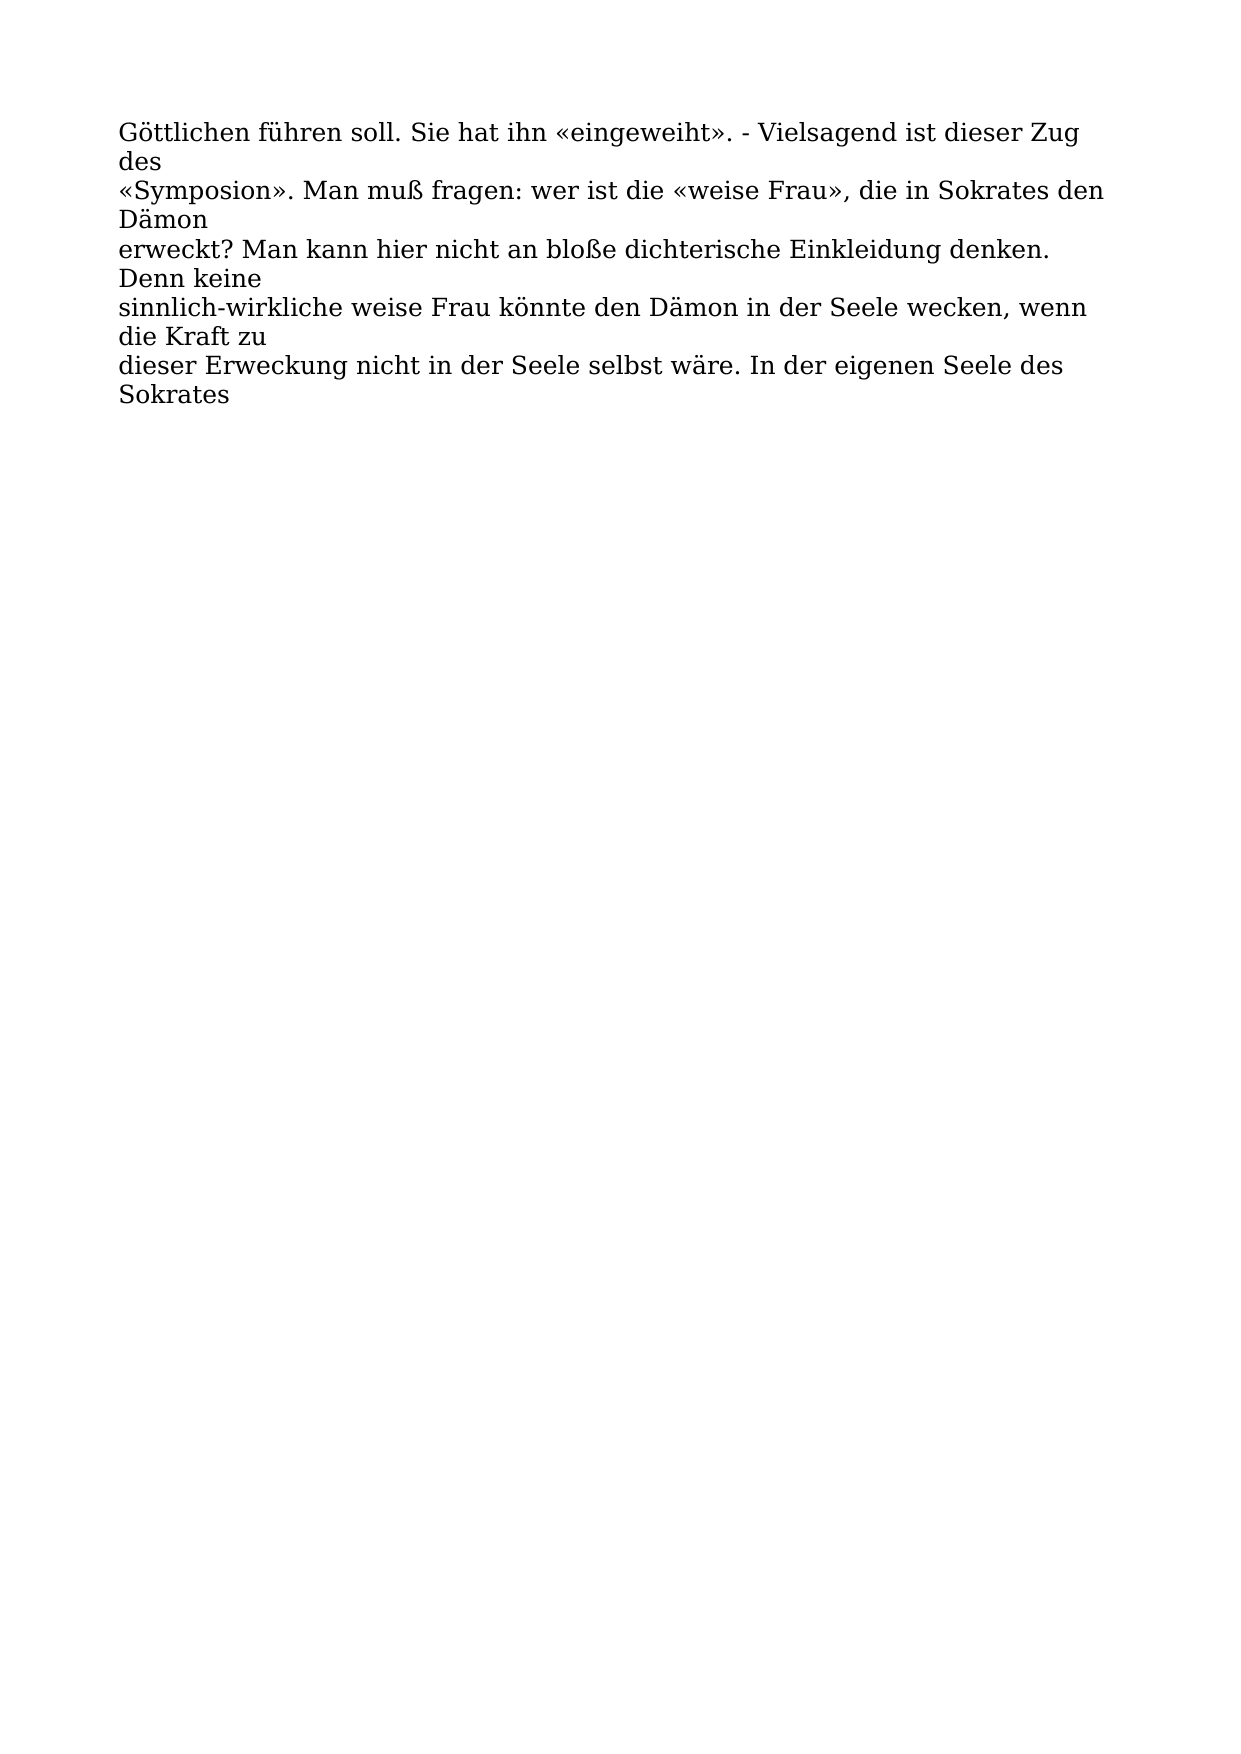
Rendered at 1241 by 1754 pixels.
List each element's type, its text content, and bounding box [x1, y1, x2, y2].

text dieser Erweckung nicht in der Seele selbst wäre. In der eigenen Seele des Sokrates [118, 351, 1122, 410]
text Göttlichen führen soll. Sie hat ihn «eingeweiht». - Vielsagend ist dieser Zug des [118, 118, 1122, 176]
text «Symposion». Man muß fragen: wer ist die «weise Frau», die in Sokrates den Dämon [118, 176, 1122, 235]
text sinnlich-wirkliche weise Frau könnte den Dämon in der Seele wecken, wenn die Kraft zu [118, 293, 1122, 351]
text erweckt? Man kann hier nicht an bloße dichterische Einkleidung denken. Denn keine [118, 235, 1122, 293]
